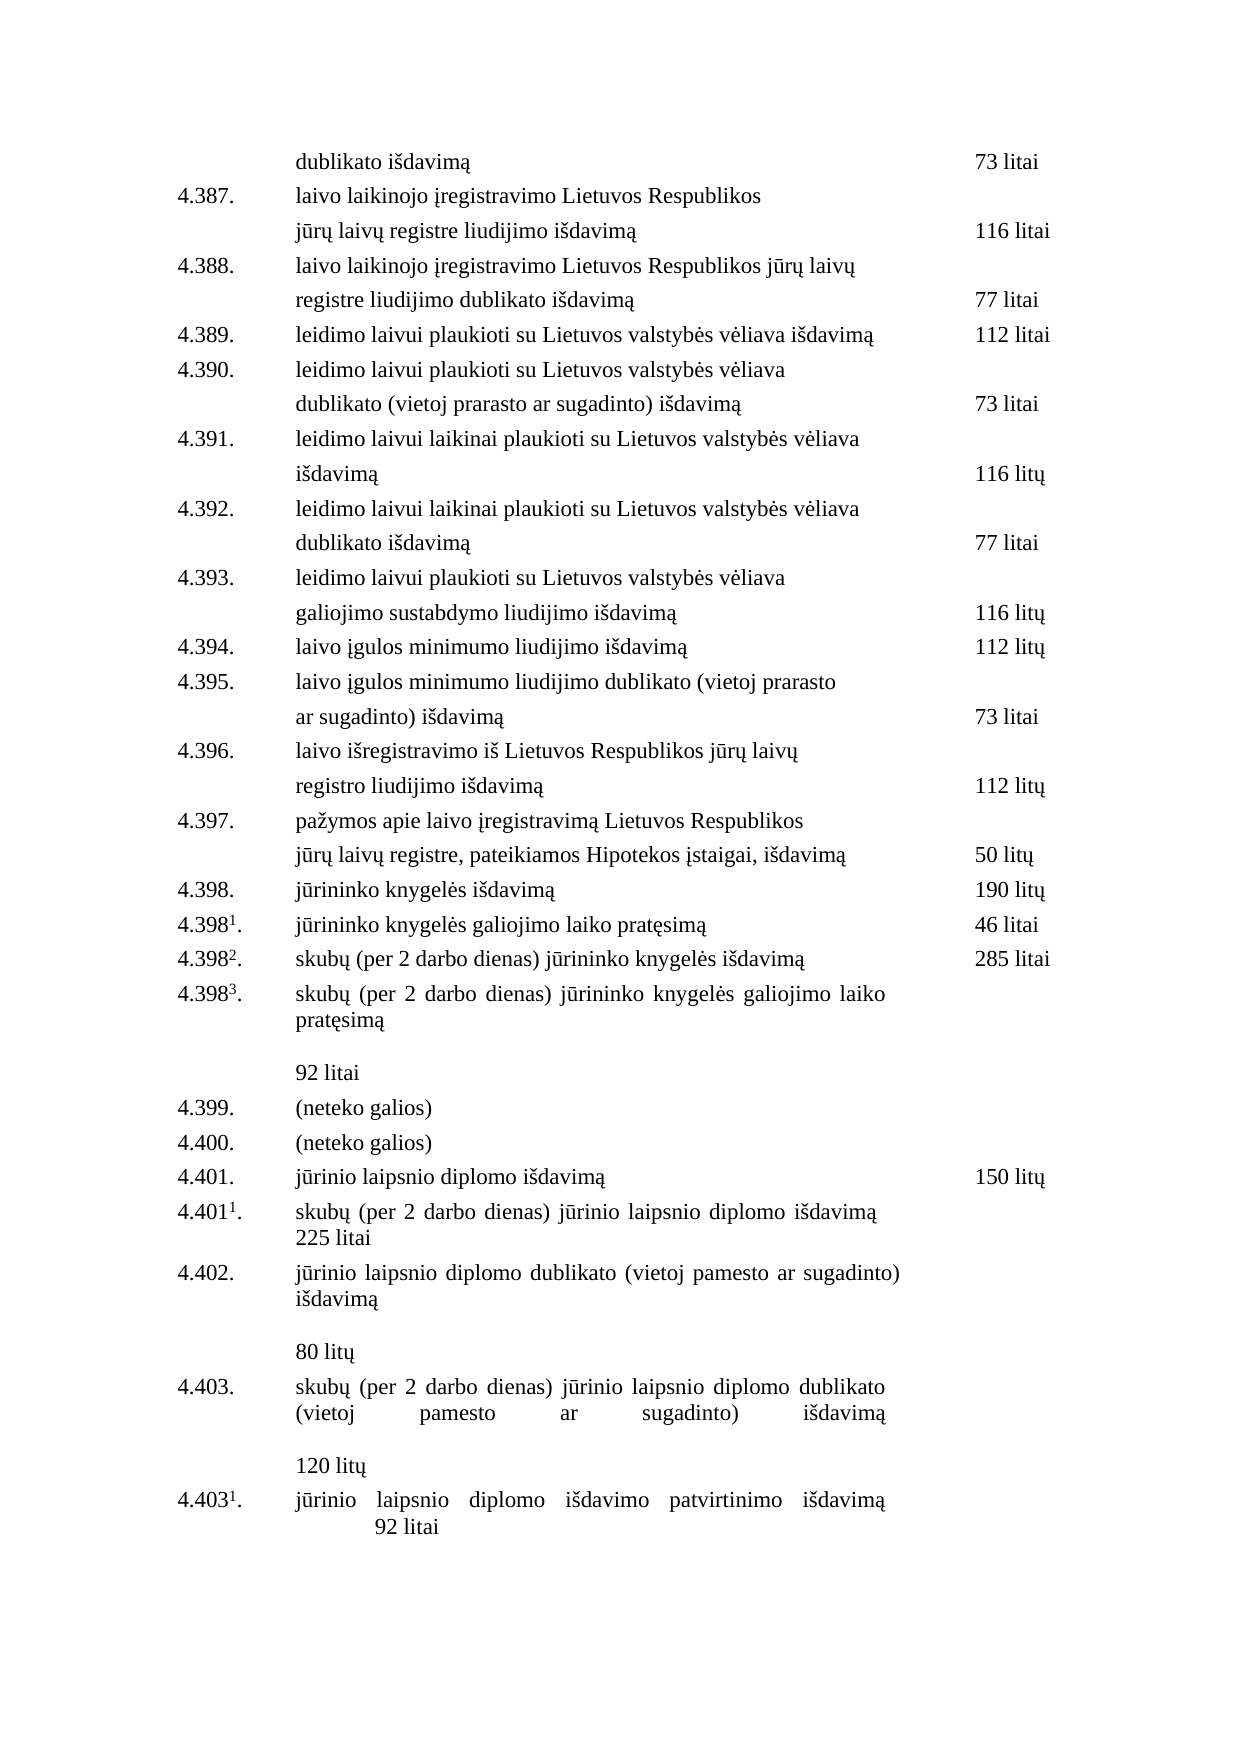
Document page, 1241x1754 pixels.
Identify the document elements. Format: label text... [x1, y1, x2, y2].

text registro liudijimo išdavimą 112 litų [177, 772, 1122, 798]
text 4.395. laivo įgulos minimumo liudijimo dublikato (vietoj prarasto [177, 668, 1122, 694]
text 4.3981. jūrininko knygelės galiojimo laiko pratęsimą 46 litai [177, 911, 1122, 937]
text dublikato išdavimą 73 litai [177, 148, 1122, 174]
text 4.387. laivo laikinojo įregistravimo Lietuvos Respublikos [177, 182, 1122, 209]
text 4.392. leidimo laivui laikinai plaukioti su Lietuvos valstybės vėliava [177, 494, 1122, 521]
text 4.3982. skubų (per 2 darbo dienas) jūrininko knygelės išdavimą 285 litai [177, 946, 1122, 972]
text 4.3983. skubų (per 2 darbo dienas) jūrininko knygelės galiojimo laiko pratęsimą 92 litai [177, 980, 886, 1086]
text 4.396. laivo išregistravimo iš Lietuvos Respublikos jūrų laivų [177, 737, 1122, 764]
text 4.401. jūrinio laipsnio diplomo išdavimą 150 litų [177, 1163, 1122, 1190]
text 4.399. (neteko galios) [177, 1094, 1122, 1120]
text registre liudijimo dublikato išdavimą 77 litai [177, 286, 1122, 313]
text 4.394. laivo įgulos minimumo liudijimo išdavimą 112 litų [177, 633, 1122, 660]
text 4.4031. jūrinio laipsnio diplomo išdavimo patvirtinimo išdavimą 92 litai [177, 1487, 886, 1539]
text 4.397. pažymos apie laivo įregistravimą Lietuvos Respublikos [177, 807, 1122, 833]
text galiojimo sustabdymo liudijimo išdavimą 116 litų [177, 599, 1122, 625]
text jūrų laivų registre, pateikiamos Hipotekos įstaigai, išdavimą 50 litų [177, 841, 1122, 868]
text 4.402. jūrinio laipsnio diplomo dublikato (vietoj pamesto ar sugadinto) išdavimą 80 litų [177, 1259, 901, 1364]
text 4.403. skubų (per 2 darbo dienas) jūrinio laipsnio diplomo dublikato (vietoj pamesto ar sugadinto) išdavimą 120 litų [177, 1373, 886, 1478]
text dublikato (vietoj prarasto ar sugadinto) išdavimą 73 litai [177, 391, 1122, 417]
text išdavimą 116 litų [177, 460, 1122, 486]
text 4.389. leidimo laivui plaukioti su Lietuvos valstybės vėliava išdavimą 112 litai [177, 321, 1122, 347]
text 4.388. laivo laikinojo įregistravimo Lietuvos Respublikos jūrų laivų [177, 252, 1122, 278]
text 4.4011. skubų (per 2 darbo dienas) jūrinio laipsnio diplomo išdavimą 225 litai [177, 1198, 886, 1251]
text 4.398. jūrininko knygelės išdavimą 190 litų [177, 876, 1122, 902]
text 4.400. (neteko galios) [177, 1129, 1122, 1155]
text 4.393. leidimo laivui plaukioti su Lietuvos valstybės vėliava [177, 564, 1122, 590]
text ar sugadinto) išdavimą 73 litai [177, 703, 1122, 729]
text jūrų laivų registre liudijimo išdavimą 116 litai [177, 217, 1122, 243]
text 4.391. leidimo laivui laikinai plaukioti su Lietuvos valstybės vėliava [177, 425, 1122, 452]
text dublikato išdavimą 77 litai [177, 529, 1122, 556]
text 4.390. leidimo laivui plaukioti su Lietuvos valstybės vėliava [177, 356, 1122, 382]
